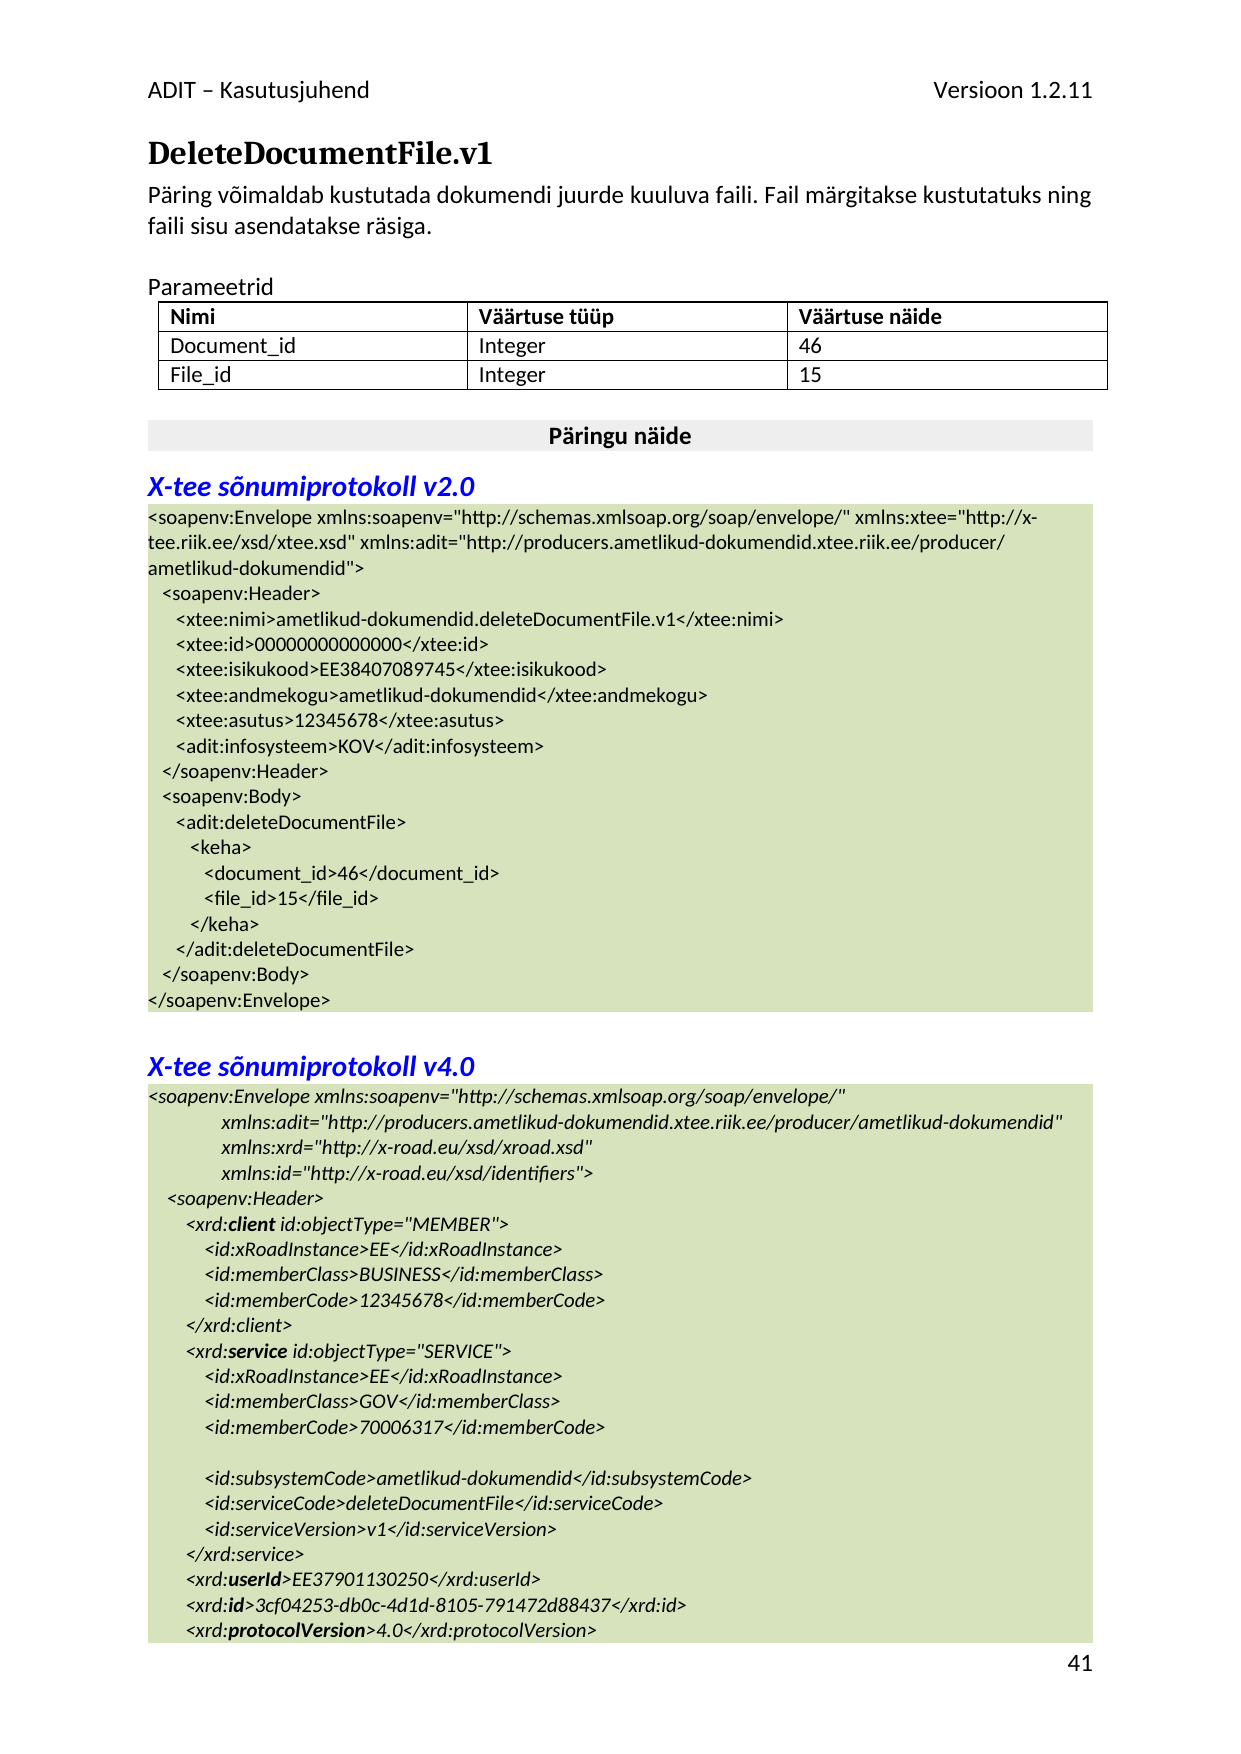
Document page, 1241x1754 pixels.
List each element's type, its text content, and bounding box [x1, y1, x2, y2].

text X-tee sõnumiprotokoll v4.0 [148, 1048, 1093, 1084]
text <file_id>15</file_id> [148, 885, 1093, 911]
table_header Nimi [159, 303, 467, 331]
text <id:subsystemCode>ametlikud-dokumendid</id:subsystemCode> [148, 1465, 1093, 1490]
text <adit:infosysteem>KOV</adit:infosysteem> [148, 733, 1093, 758]
text <xtee:andmekogu>ametlikud-dokumendid</xtee:andmekogu> [148, 682, 1093, 707]
text <xrd:userId>EE37901130250</xrd:userId> [148, 1567, 1093, 1592]
table_cell Document_id [159, 332, 467, 359]
text <id:memberClass>BUSINESS</id:memberClass> [148, 1262, 1093, 1287]
text <xtee:asutus>12345678</xtee:asutus> [148, 707, 1093, 733]
text </soapenv:Envelope> [148, 987, 1093, 1012]
text </adit:deleteDocumentFile> [148, 936, 1093, 962]
text <adit:deleteDocumentFile> [148, 809, 1093, 834]
text </soapenv:Header> [148, 758, 1093, 784]
text <soapenv:Envelope xmlns:soapenv="http://schemas.xmlsoap.org/soap/envelope/" [148, 1084, 1093, 1109]
text </xrd:service> [148, 1541, 1093, 1567]
text <xrd:protocolVersion>4.0</xrd:protocolVersion> [148, 1617, 1093, 1643]
text </xrd:client> [148, 1312, 1093, 1338]
text <soapenv:Body> [148, 784, 1093, 809]
table_header Väärtuse tüüp [468, 303, 787, 331]
table_cell Integer [468, 332, 787, 359]
text </keha> [148, 911, 1093, 936]
text <xrd:id>3cf04253-db0c-4d1d-8105-791472d88437</xrd:id> [148, 1592, 1093, 1617]
text <id:memberCode>70006317</id:memberCode> [148, 1414, 1093, 1439]
text <id:serviceVersion>v1</id:serviceVersion> [148, 1516, 1093, 1541]
text X-tee sõnumiprotokoll v2.0 [148, 468, 1093, 504]
text <id:serviceCode>deleteDocumentFile</id:serviceCode> [148, 1490, 1093, 1516]
text xmlns:xrd="http://x-road.eu/xsd/xroad.xsd" [148, 1134, 1093, 1160]
text </soapenv:Body> [148, 962, 1093, 987]
text <id:xRoadInstance>EE</id:xRoadInstance> [148, 1363, 1093, 1389]
text <xtee:id>00000000000000</xtee:id> [148, 631, 1093, 657]
text xmlns:id="http://x-road.eu/xsd/identifiers"> [148, 1160, 1093, 1185]
text <soapenv:Header> [148, 1185, 1093, 1211]
text <id:xRoadInstance>EE</id:xRoadInstance> [148, 1236, 1093, 1262]
text <soapenv:Header> [148, 580, 1093, 606]
table_cell File_id [159, 361, 467, 389]
text <xtee:nimi>ametlikud-dokumendid.deleteDocumentFile.v1</xtee:nimi> [148, 606, 1093, 631]
text <document_id>46</document_id> [148, 860, 1093, 885]
text Parameetrid [148, 271, 1093, 301]
subtitle DeleteDocumentFile.v1 [148, 135, 1093, 173]
text <keha> [148, 834, 1093, 860]
text <id:memberCode>12345678</id:memberCode> [148, 1287, 1093, 1312]
table_cell 15 [788, 361, 1107, 389]
text Päring võimaldab kustutada dokumendi juurde kuuluva faili. Fail märgitakse kustutatuks ning faili sisu asendatakse räsiga. [148, 179, 1093, 240]
text <soapenv:Envelope xmlns:soapenv="http://schemas.xmlsoap.org/soap/envelope/" xmlns:xtee="http://x-tee.riik.ee/xsd/xtee.xsd" xmlns:adit="http://producers.ametlikud-dokumendid.xtee.riik.ee/producer/ametlikud-dokumendid"> [148, 504, 1093, 580]
text <xtee:isikukood>EE38407089745</xtee:isikukood> [148, 657, 1093, 682]
table_cell 46 [788, 332, 1107, 359]
text <xrd:client id:objectType="MEMBER"> [148, 1211, 1093, 1236]
text <xrd:service id:objectType="SERVICE"> [148, 1338, 1093, 1363]
text xmlns:adit="http://producers.ametlikud-dokumendid.xtee.riik.ee/producer/ametlikud-dokumendid" [148, 1109, 1093, 1134]
text <id:memberClass>GOV</id:memberClass> [148, 1389, 1093, 1414]
table_header Väärtuse näide [788, 303, 1107, 331]
table_cell Integer [468, 361, 787, 389]
text Päringu näide [148, 420, 1093, 451]
